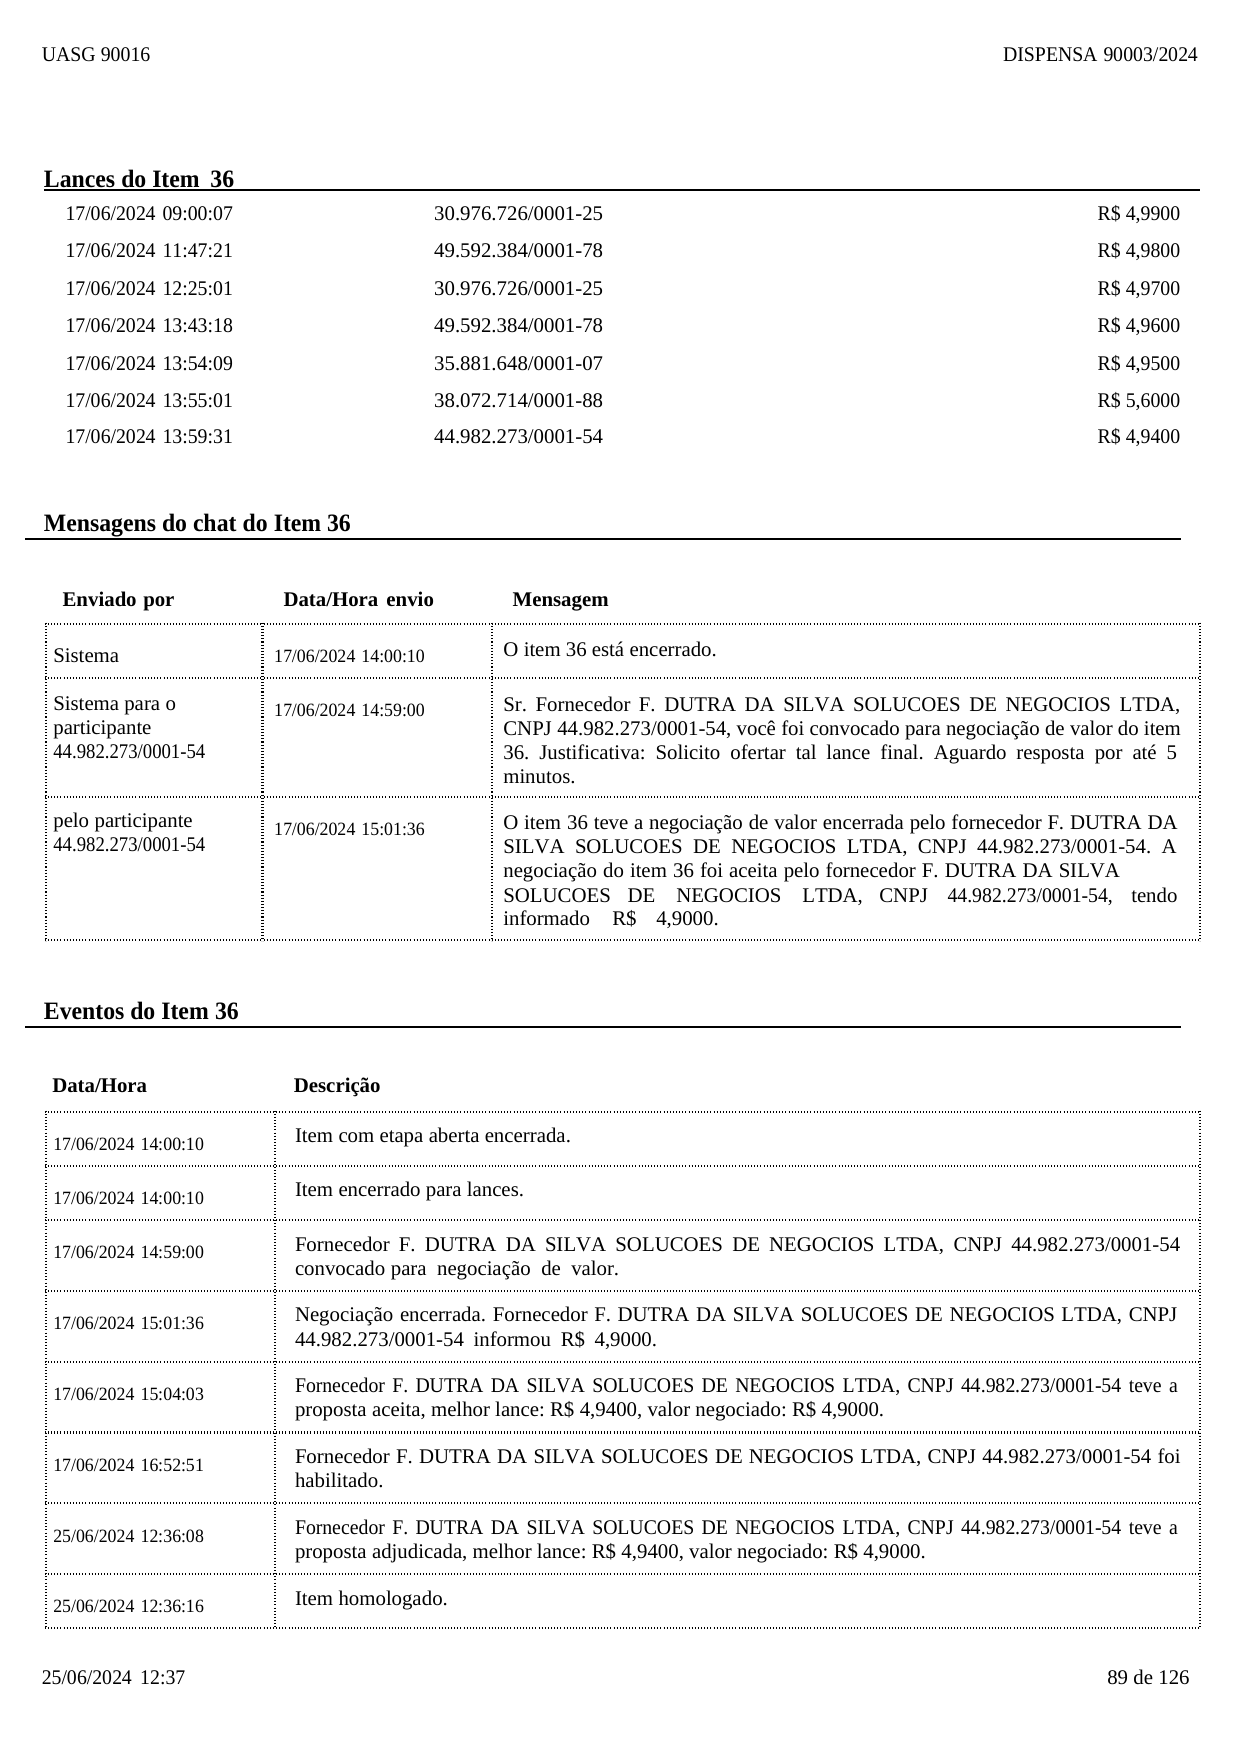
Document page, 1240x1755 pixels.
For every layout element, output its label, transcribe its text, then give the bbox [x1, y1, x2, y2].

table_cell 38.072.714/0001-88 [334, 383, 845, 420]
table_header 17/06/2024 14:00:10 [46, 1111, 275, 1165]
table_cell 17/06/2024 13:59:31 [60, 420, 334, 449]
table_cell Negociação encerrada. Fornecedor F. DUTRA DA SILVA SOLUCOES DE NEGOCIOS LTDA, CNPJ 44.982.273/0001-54 informou R$ 4,9000. [275, 1290, 1200, 1361]
table_cell 17/06/2024 15:01:36 [263, 796, 492, 939]
table_cell R$ 4,9800 [845, 233, 1185, 270]
table_cell Fornecedor F. DUTRA DA SILVA SOLUCOES DE NEGOCIOS LTDA, CNPJ 44.982.273/0001-54 teve a proposta aceita, melhor lance: R$ 4,9400, valor negociado: R$ 4,9000. [275, 1361, 1200, 1431]
table_header 17/06/2024 09:00:07 [60, 204, 334, 233]
table_cell 49.592.384/0001-78 [334, 308, 845, 345]
text Mensagens do chat do Item 36 [44, 508, 1212, 537]
table_cell 17/06/2024 14:00:10 [46, 1165, 275, 1219]
table_cell Fornecedor F. DUTRA DA SILVA SOLUCOES DE NEGOCIOS LTDA, CNPJ 44.982.273/0001-54 teve a proposta adjudicada, melhor lance: R$ 4,9400, valor negociado: R$ 4,9000. [275, 1502, 1200, 1573]
table_cell 17/06/2024 12:25:01 [60, 270, 334, 308]
table_cell Item encerrado para lances. [275, 1165, 1200, 1219]
text Enviado por Data/Hora envio Mensagem [62, 587, 1212, 611]
table_cell 49.592.384/0001-78 [334, 233, 845, 270]
subtitle Eventos do Item 36 [44, 996, 1212, 1025]
table_cell 17/06/2024 16:52:51 [46, 1431, 275, 1502]
table_cell 17/06/2024 13:54:09 [60, 345, 334, 383]
table_cell R$ 4,9700 [845, 270, 1185, 308]
text Data/Hora Descrição [52, 1073, 1212, 1097]
table_header O item 36 está encerrado. [492, 623, 1200, 677]
table_cell Sr. Fornecedor F. DUTRA DA SILVA SOLUCOES DE NEGOCIOS LTDA, CNPJ 44.982.273/0001-54, você foi convocado para negociação de valor do item 36. Justificativa: Solicito ofertar tal lance final. Aguardo resposta por até 5 minutos. [492, 677, 1200, 796]
table_cell 25/06/2024 12:36:16 [46, 1573, 275, 1627]
table_cell 17/06/2024 15:01:36 [46, 1290, 275, 1361]
table_cell R$ 4,9500 [845, 345, 1185, 383]
table_header Item com etapa aberta encerrada. [275, 1111, 1200, 1165]
table_cell 17/06/2024 14:59:00 [46, 1219, 275, 1290]
table_cell 17/06/2024 13:43:18 [60, 308, 334, 345]
table_cell 17/06/2024 15:04:03 [46, 1361, 275, 1431]
table_cell 30.976.726/0001-25 [334, 270, 845, 308]
table_cell 17/06/2024 13:55:01 [60, 383, 334, 420]
subtitle Lances do Item 36 [44, 164, 1212, 193]
table_cell Fornecedor F. DUTRA DA SILVA SOLUCOES DE NEGOCIOS LTDA, CNPJ 44.982.273/0001-54 convocado para negociação de valor. [275, 1219, 1200, 1290]
table_cell R$ 5,6000 [845, 383, 1185, 420]
table_cell 17/06/2024 14:59:00 [263, 677, 492, 796]
table_cell pelo participante 44.982.273/0001-54 [46, 796, 262, 939]
table_cell 17/06/2024 11:47:21 [60, 233, 334, 270]
table_cell 35.881.648/0001-07 [334, 345, 845, 383]
table_header 17/06/2024 14:00:10 [263, 623, 492, 677]
table_cell R$ 4,9600 [845, 308, 1185, 345]
table_header Sistema [46, 623, 262, 677]
table_cell Sistema para o participante 44.982.273/0001-54 [46, 677, 262, 796]
table_cell 25/06/2024 12:36:08 [46, 1502, 275, 1573]
table_header R$ 4,9900 [845, 204, 1185, 233]
table_cell O item 36 teve a negociação de valor encerrada pelo fornecedor F. DUTRA DA SILVA SOLUCOES DE NEGOCIOS LTDA, CNPJ 44.982.273/0001-54. A negociação do item 36 foi aceita pelo fornecedor F. DUTRA DA SILVA SOLUCOES DE NEGOCIOS LTDA, CNPJ 44.982.273/0001-54, tendo informado R$ 4,9000. [492, 796, 1200, 939]
table_header 30.976.726/0001-25 [334, 204, 845, 233]
table_cell Item homologado. [275, 1573, 1200, 1627]
table_cell Fornecedor F. DUTRA DA SILVA SOLUCOES DE NEGOCIOS LTDA, CNPJ 44.982.273/0001-54 foi habilitado. [275, 1431, 1200, 1502]
table_cell 44.982.273/0001-54 [334, 420, 845, 449]
table_cell R$ 4,9400 [845, 420, 1185, 449]
